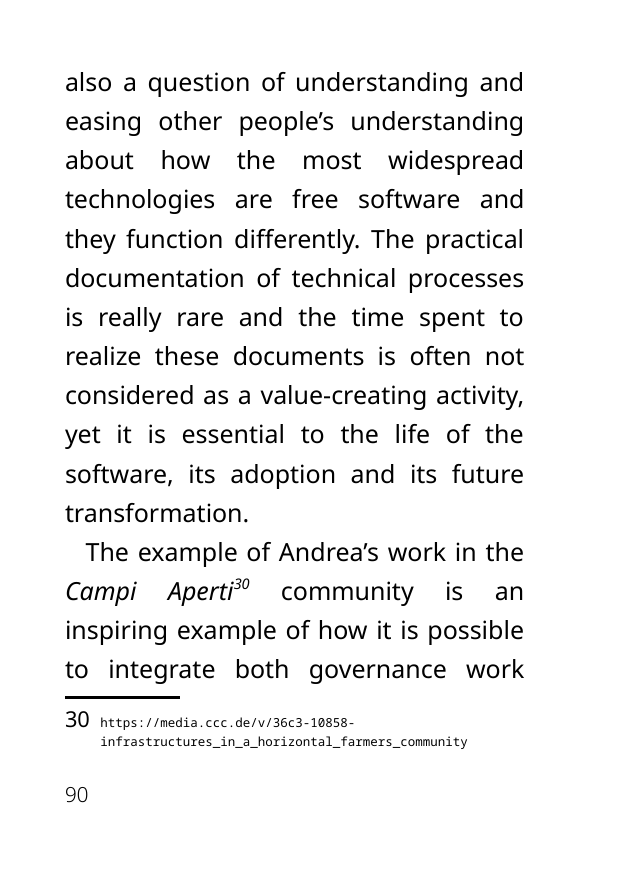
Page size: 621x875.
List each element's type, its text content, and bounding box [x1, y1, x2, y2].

text The example of Andrea’s work in the Campi Aperti community is an inspiring example of how it is possible to integrate both governance work [65, 535, 524, 686]
text also a question of understanding and easing other people’s understanding about how the most widespread technologies are free software and they function differently. The practical documentation of technical processes is really rare and the time spent to realize these documents is often not considered as a value-creating activity, yet it is essential to the life of the software, its adoption and its future transformation. [65, 65, 524, 529]
text https://media.ccc.de/v/36c3-10858-infrastructures_in_a_horizontal_farmers_community [65, 703, 524, 750]
